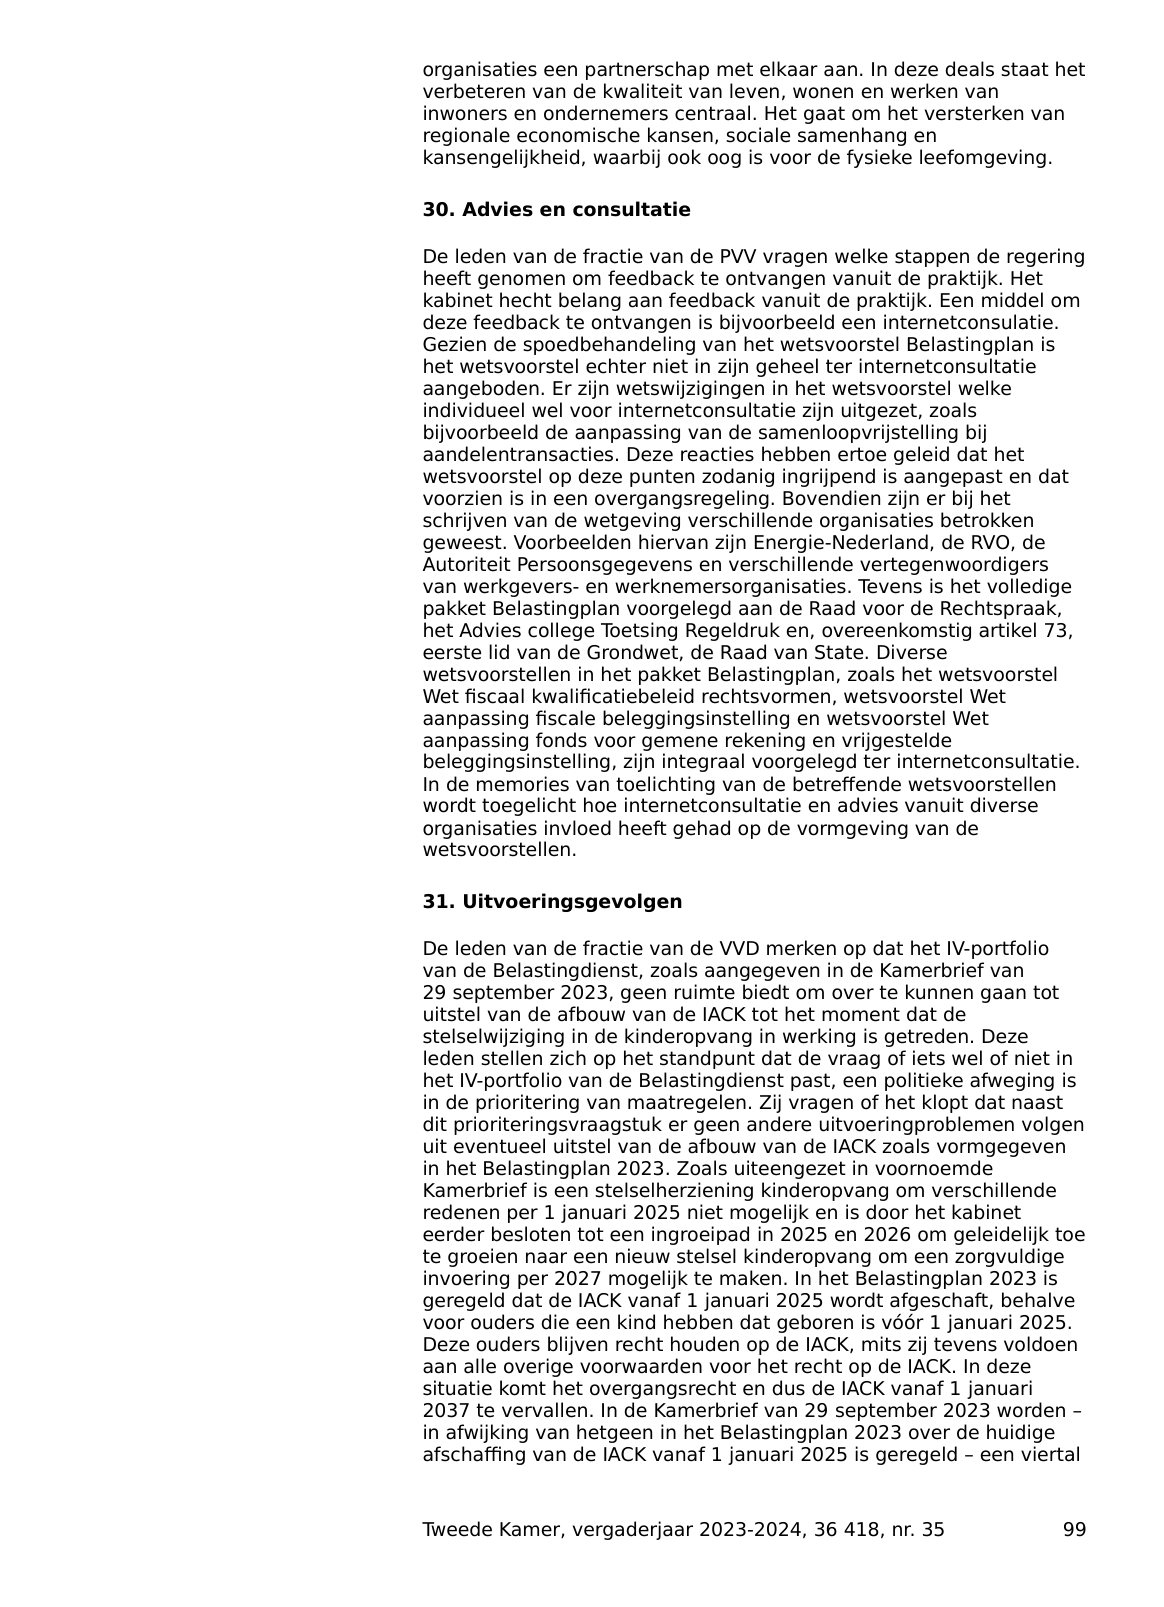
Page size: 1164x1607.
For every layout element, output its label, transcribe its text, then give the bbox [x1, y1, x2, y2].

text De leden van de fractie van de PVV vragen welke stappen de regering heeft genomen om feedback te ontvangen vanuit de praktijk. Het kabinet hecht belang aan feedback vanuit de praktijk. Een middel om deze feedback te ontvangen is bijvoorbeeld een internetconsulatie. Gezien de spoedbehandeling van het wetsvoorstel Belastingplan is het wetsvoorstel echter niet in zijn geheel ter internetconsultatie aangeboden. Er zijn wetswijzigingen in het wetsvoorstel welke individueel wel voor internetconsultatie zijn uitgezet, zoals bijvoorbeeld de aanpassing van de samenloopvrijstelling bij aandelentransacties. Deze reacties hebben ertoe geleid dat het wetsvoorstel op deze punten zodanig ingrijpend is aangepast en dat voorzien is in een overgangsregeling. Bovendien zijn er bij het schrijven van de wetgeving verschillende organisaties betrokken geweest. Voorbeelden hiervan zijn Energie-Nederland, de RVO, de Autoriteit Persoonsgegevens en verschillende vertegenwoordigers van werkgevers- en werknemersorganisaties. Tevens is het volledige pakket Belastingplan voorgelegd aan de Raad voor de Rechtspraak, het Advies college Toetsing Regeldruk en, overeenkomstig artikel 73, eerste lid van de Grondwet, de Raad van State. Diverse wetsvoorstellen in het pakket Belastingplan, zoals het wetsvoorstel Wet fiscaal kwalificatiebeleid rechtsvormen, wetsvoorstel Wet aanpassing fiscale beleggingsinstelling en wetsvoorstel Wet aanpassing fonds voor gemene rekening en vrijgestelde beleggingsinstelling, zijn integraal voorgelegd ter internetconsultatie. In de memories van toelichting van de betreffende wetsvoorstellen wordt toegelicht hoe internetconsultatie en advies vanuit diverse organisaties invloed heeft gehad op de vormgeving van de wetsvoorstellen. [422, 246, 1087, 861]
subtitle 30. Advies en consultatie [422, 199, 1087, 221]
text organisaties een partnerschap met elkaar aan. In deze deals staat het verbeteren van de kwaliteit van leven, wonen en werken van inwoners en ondernemers centraal. Het gaat om het versterken van regionale economische kansen, sociale samenhang en kansengelijkheid, waarbij ook oog is voor de fysieke leefomgeving. [422, 59, 1087, 169]
text De leden van de fractie van de VVD merken op dat het IV-portfolio van de Belastingdienst, zoals aangegeven in de Kamerbrief van 29 september 2023, geen ruimte biedt om over te kunnen gaan tot uitstel van de afbouw van de IACK tot het moment dat de stelselwijziging in de kinderopvang in werking is getreden. Deze leden stellen zich op het standpunt dat de vraag of iets wel of niet in het IV-portfolio van de Belastingdienst past, een politieke afweging is in de prioritering van maatregelen. Zij vragen of het klopt dat naast dit prioriteringsvraagstuk er geen andere uitvoeringproblemen volgen uit eventueel uitstel van de afbouw van de IACK zoals vormgegeven in het Belastingplan 2023. Zoals uiteengezet in voornoemde Kamerbrief is een stelselherziening kinderopvang om verschillende redenen per 1 januari 2025 niet mogelijk en is door het kabinet eerder besloten tot een ingroeipad in 2025 en 2026 om geleidelijk toe te groeien naar een nieuw stelsel kinderopvang om een zorgvuldige invoering per 2027 mogelijk te maken. In het Belastingplan 2023 is geregeld dat de IACK vanaf 1 januari 2025 wordt afgeschaft, behalve voor ouders die een kind hebben dat geboren is vóór 1 januari 2025. Deze ouders blijven recht houden op de IACK, mits zij tevens voldoen aan alle overige voorwaarden voor het recht op de IACK. In deze situatie komt het overgangsrecht en dus de IACK vanaf 1 januari 2037 te vervallen. In de Kamerbrief van 29 september 2023 worden – in afwijking van hetgeen in het Belastingplan 2023 over de huidige afschaffing van de IACK vanaf 1 januari 2025 is geregeld – een viertal [422, 938, 1087, 1466]
subtitle 31. Uitvoeringsgevolgen [422, 891, 1087, 913]
